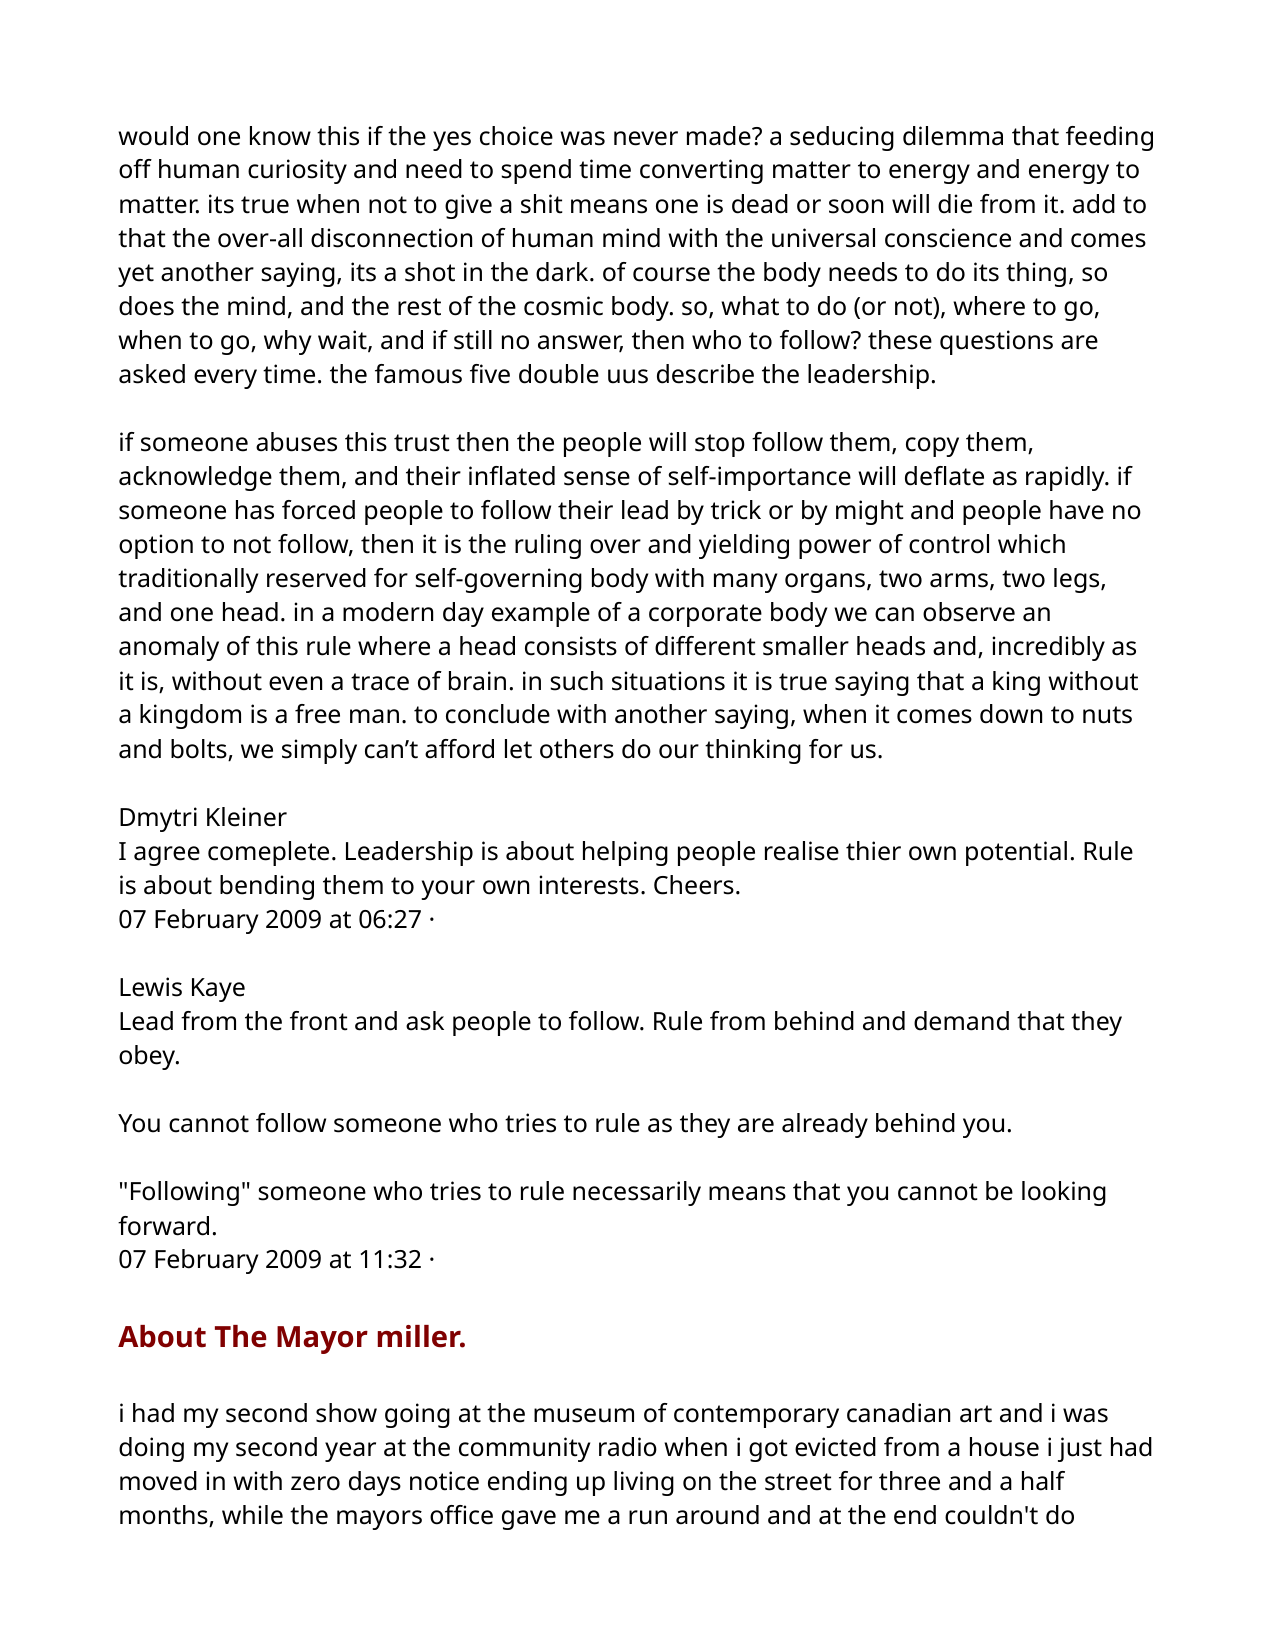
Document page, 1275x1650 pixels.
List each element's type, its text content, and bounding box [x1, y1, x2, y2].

text 07 February 2009 at 11:32 · [118, 1242, 1157, 1276]
text I agree comeplete. Leadership is about helping people realise thier own potential. Rule is about bending them to your own interests. Cheers. [118, 833, 1157, 902]
text About The Mayor miller. [118, 1316, 1157, 1356]
text Dmytri Kleiner [118, 799, 1157, 833]
text would one know this if the yes choice was never made? a seducing dilemma that feeding off human curiosity and need to spend time converting matter to energy and energy to matter. its true when not to give a shit means one is dead or soon will die from it. add to that the over-all disconnection of human mind with the universal conscience and comes yet another saying, its a shot in the dark. of course the body needs to do its thing, so does the mind, and the rest of the cosmic body. so, what to do (or not), where to go, when to go, why wait, and if still no answer, then who to follow? these questions are asked every time. the famous five double uus describe the leadership. if someone abuses this trust then the people will stop follow them, copy them, acknowledge them, and their inflated sense of self-importance will deflate as rapidly. if someone has forced people to follow their lead by trick or by might and people have no option to not follow, then it is the ruling over and yielding power of control which traditionally reserved for self-governing body with many organs, two arms, two legs, and one head. in a modern day example of a corporate body we can observe an anomaly of this rule where a head consists of different smaller heads and, incredibly as it is, without even a trace of brain. in such situations it is true saying that a king without a kingdom is a free man. to conclude with another saying, when it comes down to nuts and bolts, we simply can’t afford let others do our thinking for us. [118, 118, 1157, 765]
text Lewis Kaye [118, 970, 1157, 1004]
text "Following" someone who tries to rule necessarily means that you cannot be looking forward. [118, 1174, 1157, 1242]
text Lead from the front and ask people to follow. Rule from behind and demand that they obey. [118, 1004, 1157, 1072]
text 07 February 2009 at 06:27 · [118, 902, 1157, 936]
text You cannot follow someone who tries to rule as they are already behind you. [118, 1106, 1157, 1140]
text i had my second show going at the museum of contemporary canadian art and i was doing my second year at the community radio when i got evicted from a house i just had moved in with zero days notice ending up living on the street for three and a half months, while the mayors office gave me a run around and at the end couldn't do [118, 1395, 1157, 1532]
